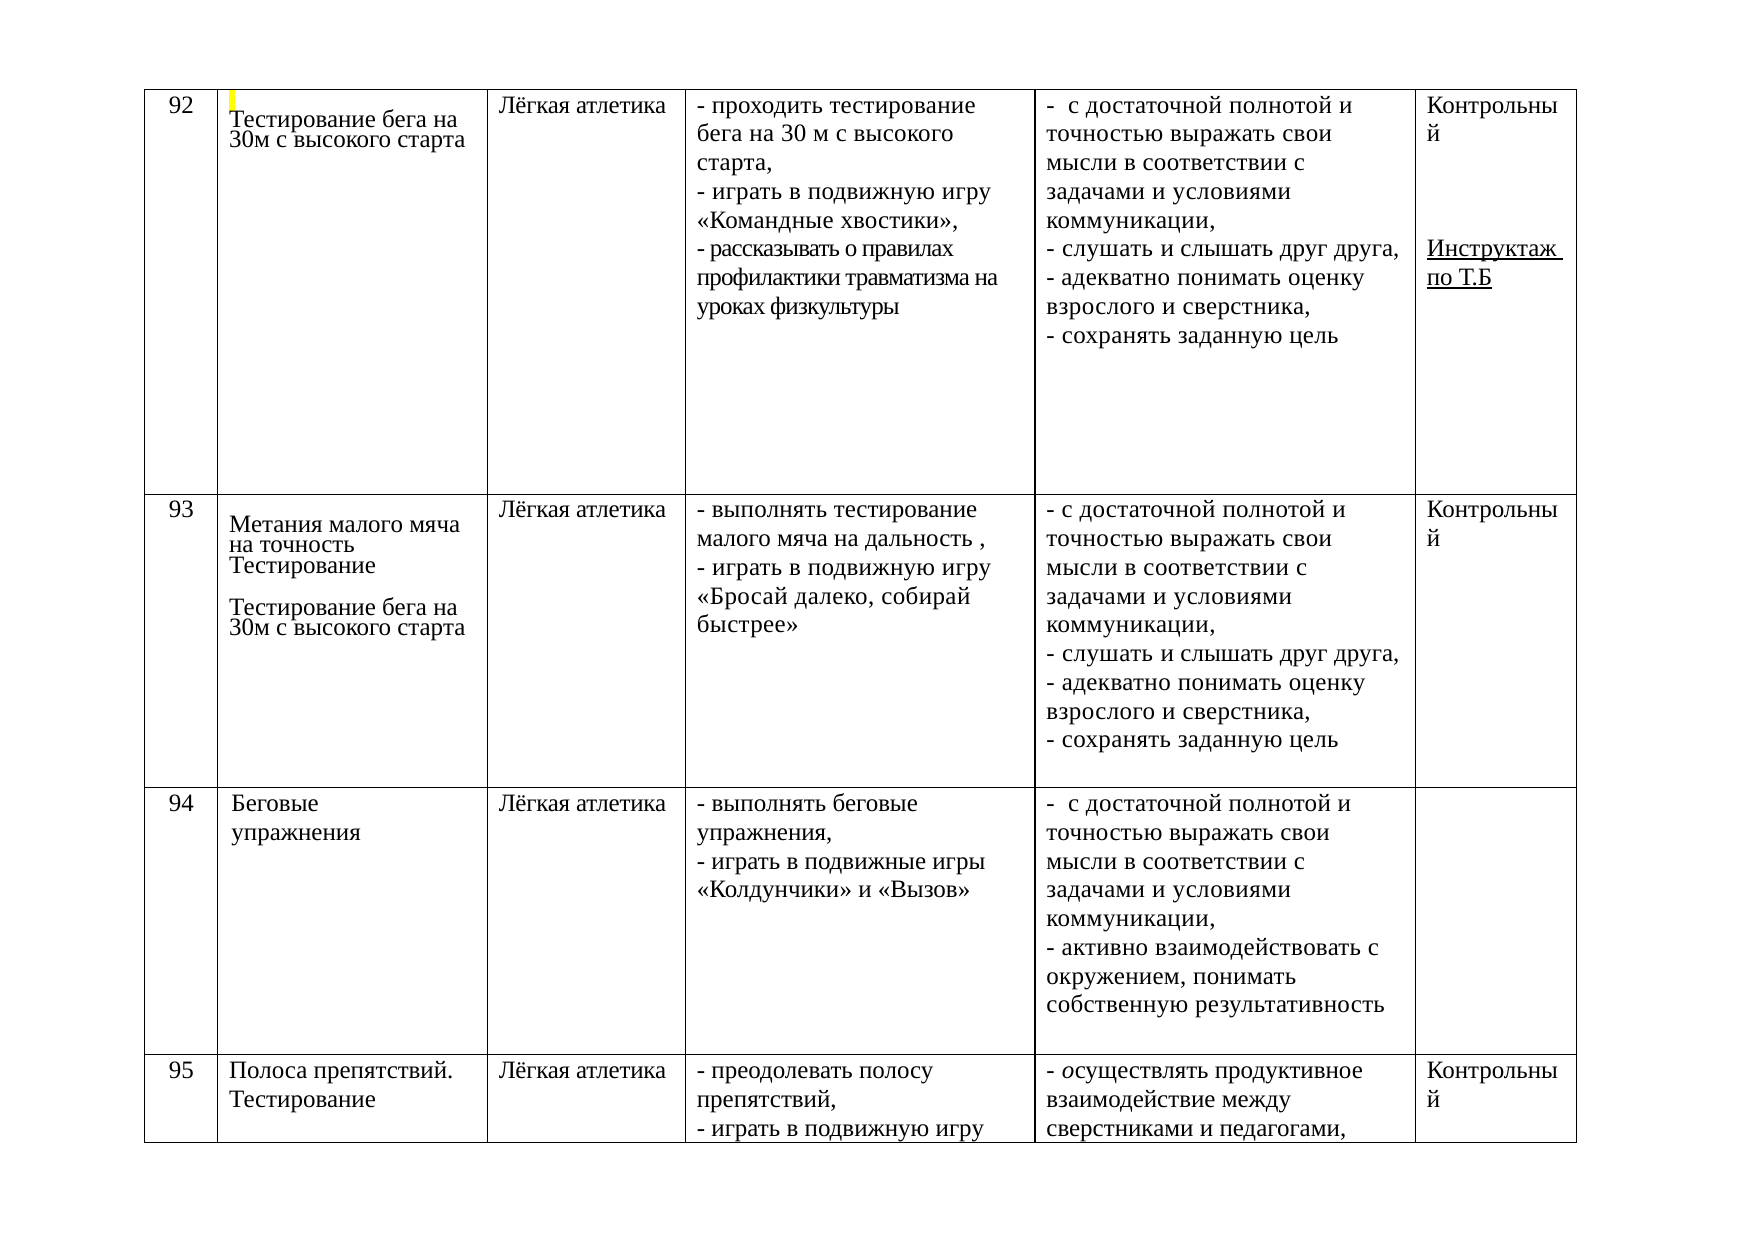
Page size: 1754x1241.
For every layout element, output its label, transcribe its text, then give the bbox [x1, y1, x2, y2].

table_cell - с достаточной полнотой и точностью выражать свои мысли в соответствии с задачами и условиями коммуникации, - слушать и слышать друг друга, - адекватно понимать оценку взрослого и сверстника, - сохранять заданную цель [1036, 495, 1415, 787]
table_cell 95 [145, 1055, 217, 1142]
table_cell Лёгкая атлетика [488, 495, 685, 787]
table_cell [1577, 787, 1739, 1054]
table_cell - с достаточной полнотой и точностью выражать свои мысли в соответствии с задачами и условиями коммуникации, - активно взаимодействовать с окружением, понимать собственную результативность [1036, 788, 1415, 1054]
table_cell Метания малого мяча на точность Тестирование Тестирование бега на 30м с высокого старта [218, 495, 487, 787]
table_cell [1577, 1054, 1739, 1142]
table_cell 93 [145, 495, 217, 787]
table_cell Контрольный Инструктаж по Т.Б [1416, 90, 1576, 493]
table_cell Контрольный [1416, 495, 1576, 787]
table_cell Беговые упражнения [218, 788, 487, 1054]
table_cell Контрольный [1416, 1055, 1576, 1142]
table_cell Лёгкая атлетика [488, 90, 685, 493]
table_cell - с достаточной полнотой и точностью выражать свои мысли в соответствии с задачами и условиями коммуникации, - слушать и слышать друг друга, - адекватно понимать оценку взрослого и сверстника, - сохранять заданную цель [1036, 90, 1415, 493]
table_cell Полоса препятствий. Тестирование [218, 1055, 487, 1142]
table_cell 92 [145, 90, 217, 493]
table_cell - преодолевать полосу препятствий, - играть в подвижную игру [686, 1055, 1034, 1142]
table_cell 94 [145, 788, 217, 1054]
table_cell - осуществлять продуктивное взаимодействие между сверстниками и педагогами, [1036, 1055, 1415, 1142]
table_cell [1577, 89, 1739, 493]
table_cell - выполнять беговые упражнения, - играть в подвижные игры «Колдунчики» и «Вызов» [686, 788, 1034, 1054]
table_cell Лёгкая атлетика [488, 1055, 685, 1142]
table_cell Лёгкая атлетика [488, 788, 685, 1054]
table_cell - проходить тестирование бега на 30 м с высокого старта, - играть в подвижную игру «Командные хвостики», - рассказывать о правилах профилактики травматизма на уроках физкультуры [686, 90, 1034, 493]
table_cell [1416, 788, 1576, 1054]
table_cell - выполнять тестирование малого мяча на дальность , - играть в подвижную игру «Бросай далеко, собирай быстрее» [686, 495, 1034, 787]
table_cell [1577, 494, 1739, 787]
table_cell Тестирование бега на 30м с высокого старта [218, 90, 487, 493]
